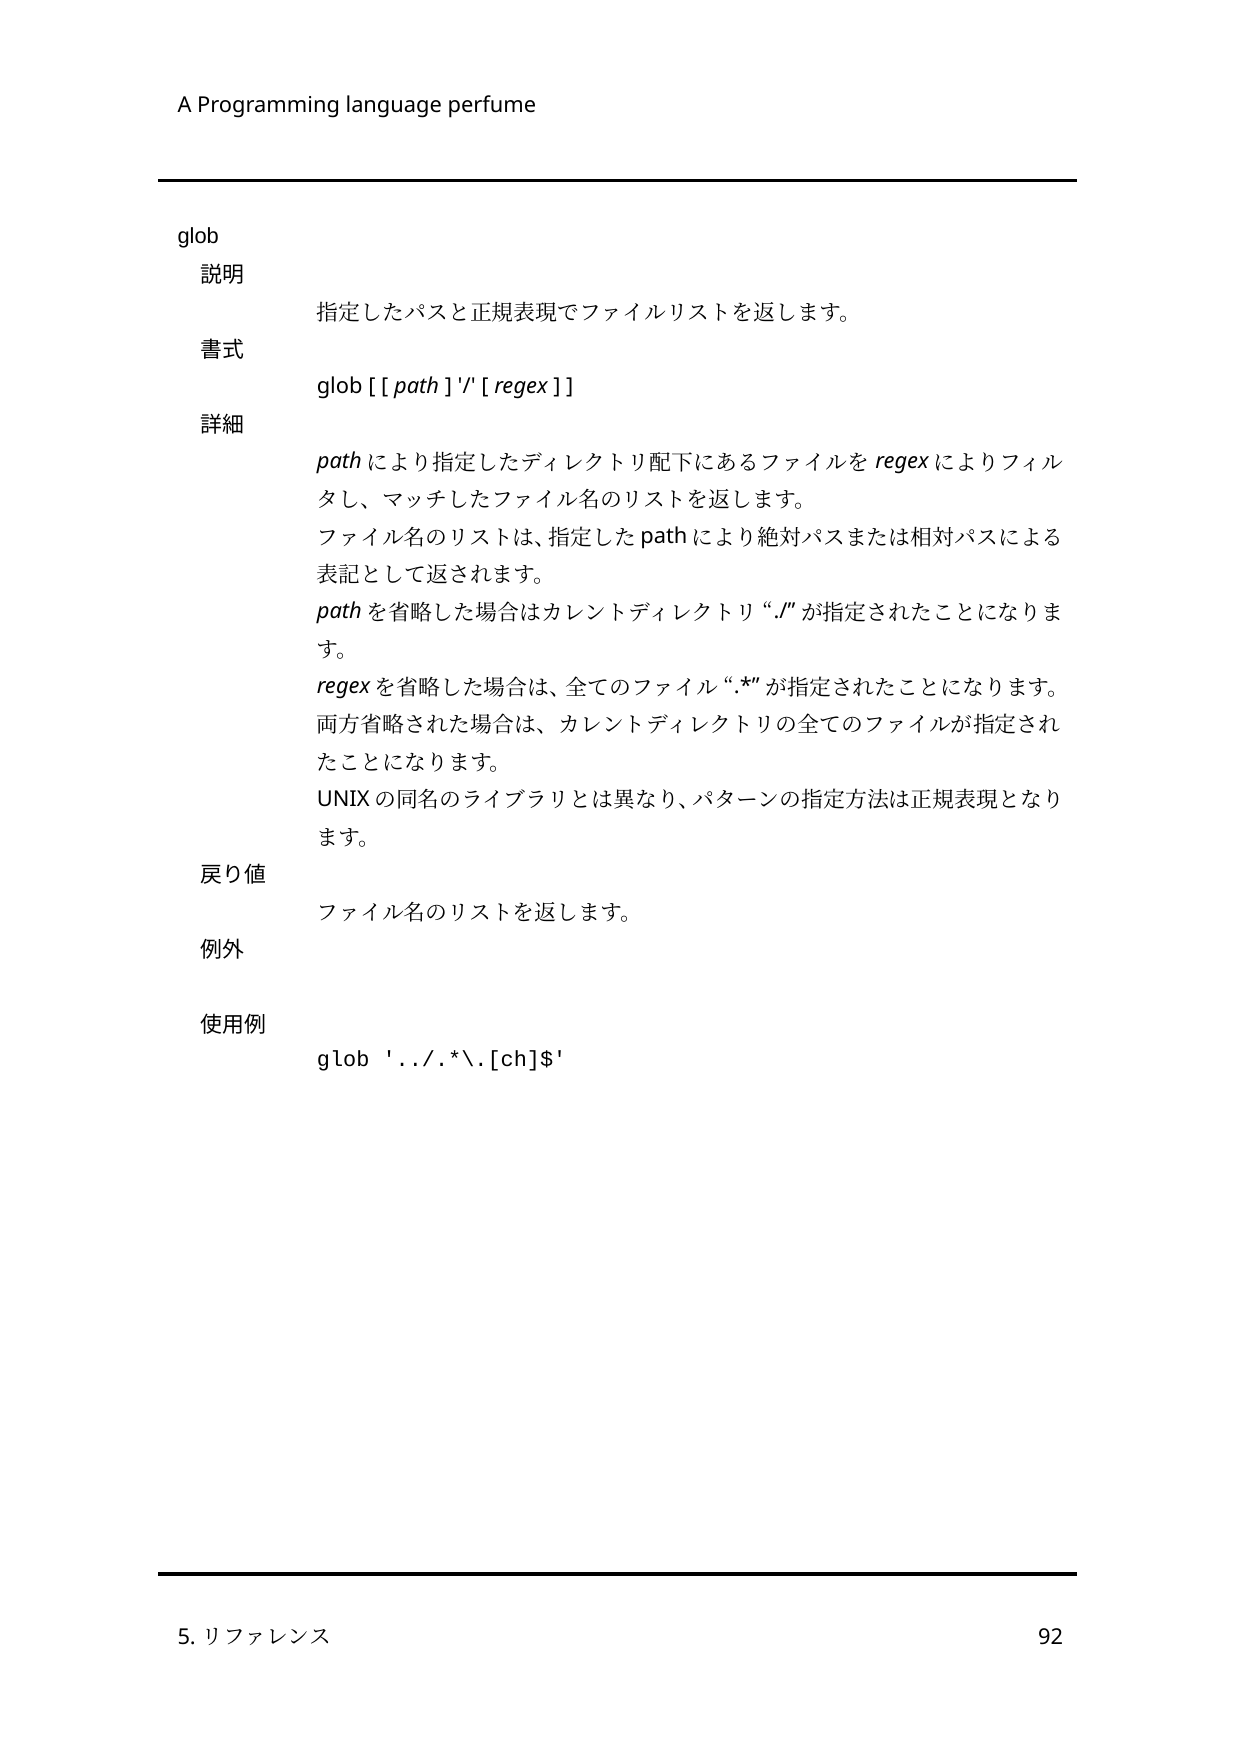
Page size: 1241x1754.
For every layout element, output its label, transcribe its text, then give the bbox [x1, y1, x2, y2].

table_cell 詳細 [200, 404, 317, 854]
table_cell 戻り値 [200, 854, 317, 929]
subtitle glob [177, 217, 1063, 254]
table_cell pathにより指定したディレクトリ配下にあるファイルをregexによりフィルタし、マッチしたファイル名のリストを返します。 ファイル名のリストは、指定したpathにより絶対パスまたは相対パスによる表記として返されます。 pathを省略した場合はカレントディレクトリ “./” が指定されたことになります。 regexを省略した場合は、全てのファイル “.*” が指定されたことになります。 両方省略された場合は、カレントディレクトリの全てのファイルが指定されたことになります。 UNIXの同名のライブラリとは異なり、パターンの指定方法は正規表現となります。 [317, 404, 1063, 854]
table_cell 例外 [200, 929, 317, 1004]
table_cell glob '../.*\.[ch]$' [317, 1004, 1063, 1092]
table_cell 使用例 [200, 1004, 317, 1092]
table_cell 書式 [200, 329, 317, 404]
table_cell ファイル名のリストを返します。 [317, 854, 1063, 929]
table_cell [317, 929, 1063, 1004]
table_header 指定したパスと正規表現でファイルリストを返します。 [317, 254, 1063, 329]
table_header 説明 [200, 254, 317, 329]
table_cell glob [ [ path ] '/' [ regex ] ] [317, 329, 1063, 404]
